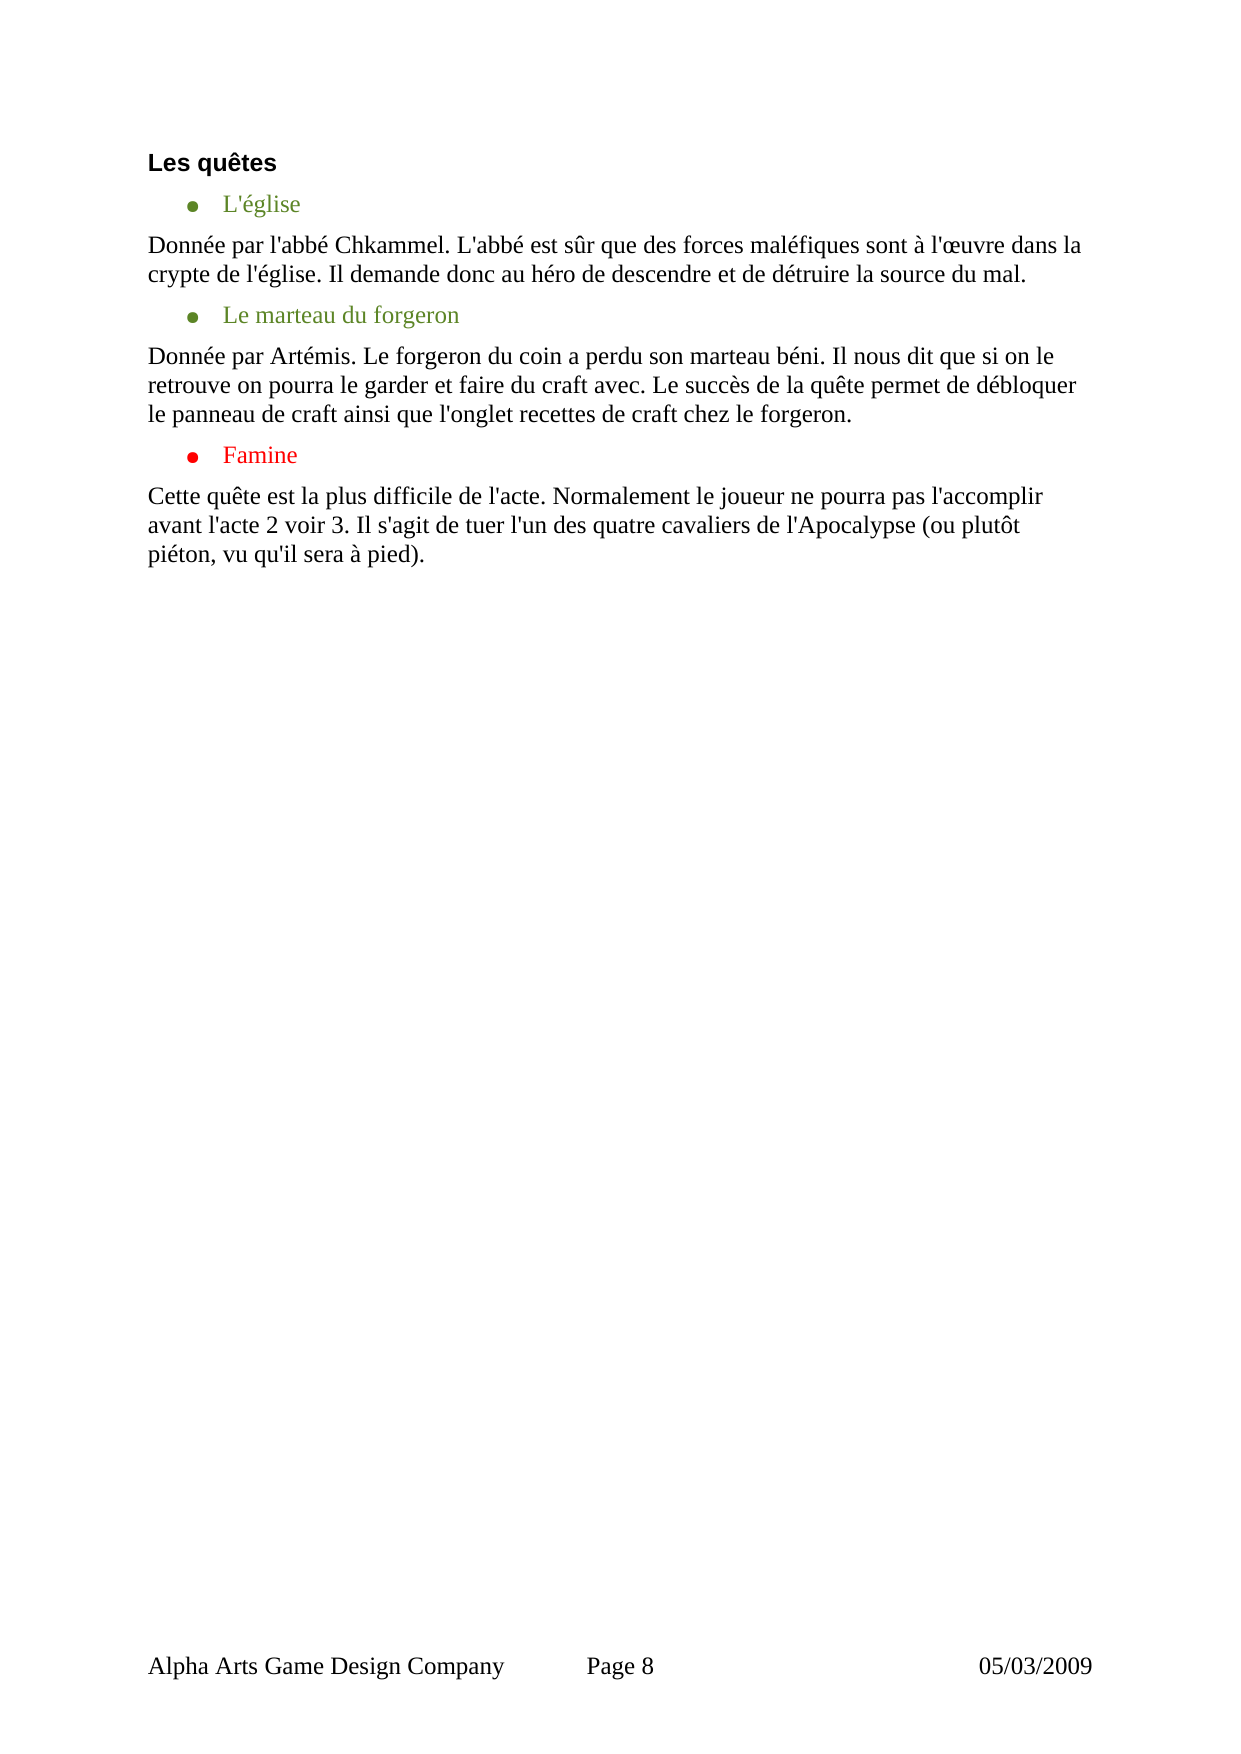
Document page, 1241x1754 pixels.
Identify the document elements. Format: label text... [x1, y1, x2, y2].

text Donnée par l'abbé Chkammel. L'abbé est sûr que des forces maléfiques sont à l'œuvre dans la crypte de l'église. Il demande donc au héro de descendre et de détruire la source du mal. [148, 230, 1092, 287]
list Le marteau du forgeron [185, 300, 1092, 329]
list L'église [185, 189, 1092, 217]
list Famine [185, 440, 1092, 469]
subtitle Les quêtes [148, 148, 1092, 176]
text Donnée par Artémis. Le forgeron du coin a perdu son marteau béni. Il nous dit que si on le retrouve on pourra le garder et faire du craft avec. Le succès de la quête permet de débloquer le panneau de craft ainsi que l'onglet recettes de craft chez le forgeron. [148, 341, 1092, 427]
text Cette quête est la plus difficile de l'acte. Normalement le joueur ne pourra pas l'accomplir avant l'acte 2 voir 3. Il s'agit de tuer l'un des quatre cavaliers de l'Apocalypse (ou plutôt piéton, vu qu'il sera à pied). [148, 481, 1092, 567]
